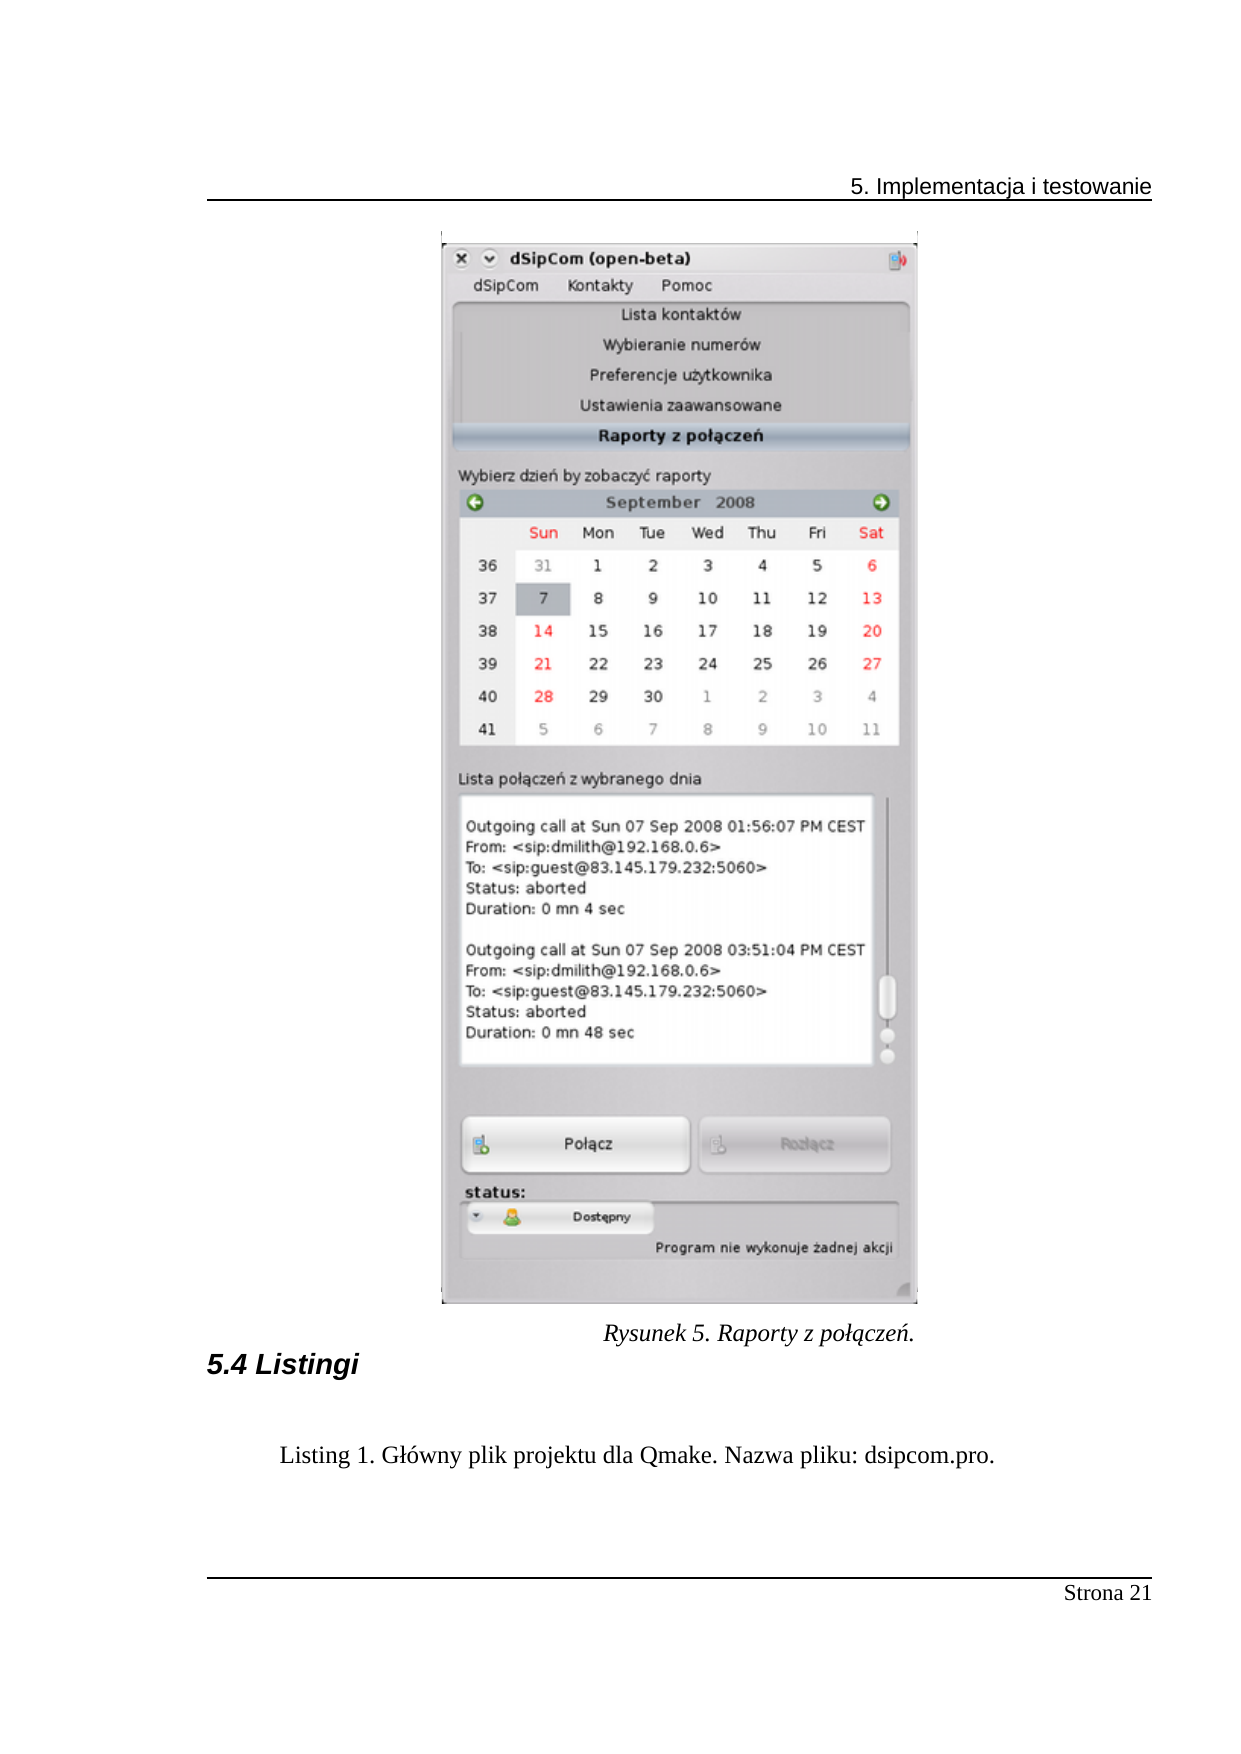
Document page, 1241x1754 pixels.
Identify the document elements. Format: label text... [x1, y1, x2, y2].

subtitle 5.4 Listingi [207, 1304, 1152, 1381]
picture [441, 231, 918, 1304]
text Rysunek 5. Raporty z połączeń. [442, 1304, 917, 1347]
text Listing 1. Główny plik projektu dla Qmake. Nazwa pliku: dsipcom.pro. [207, 1440, 1152, 1469]
